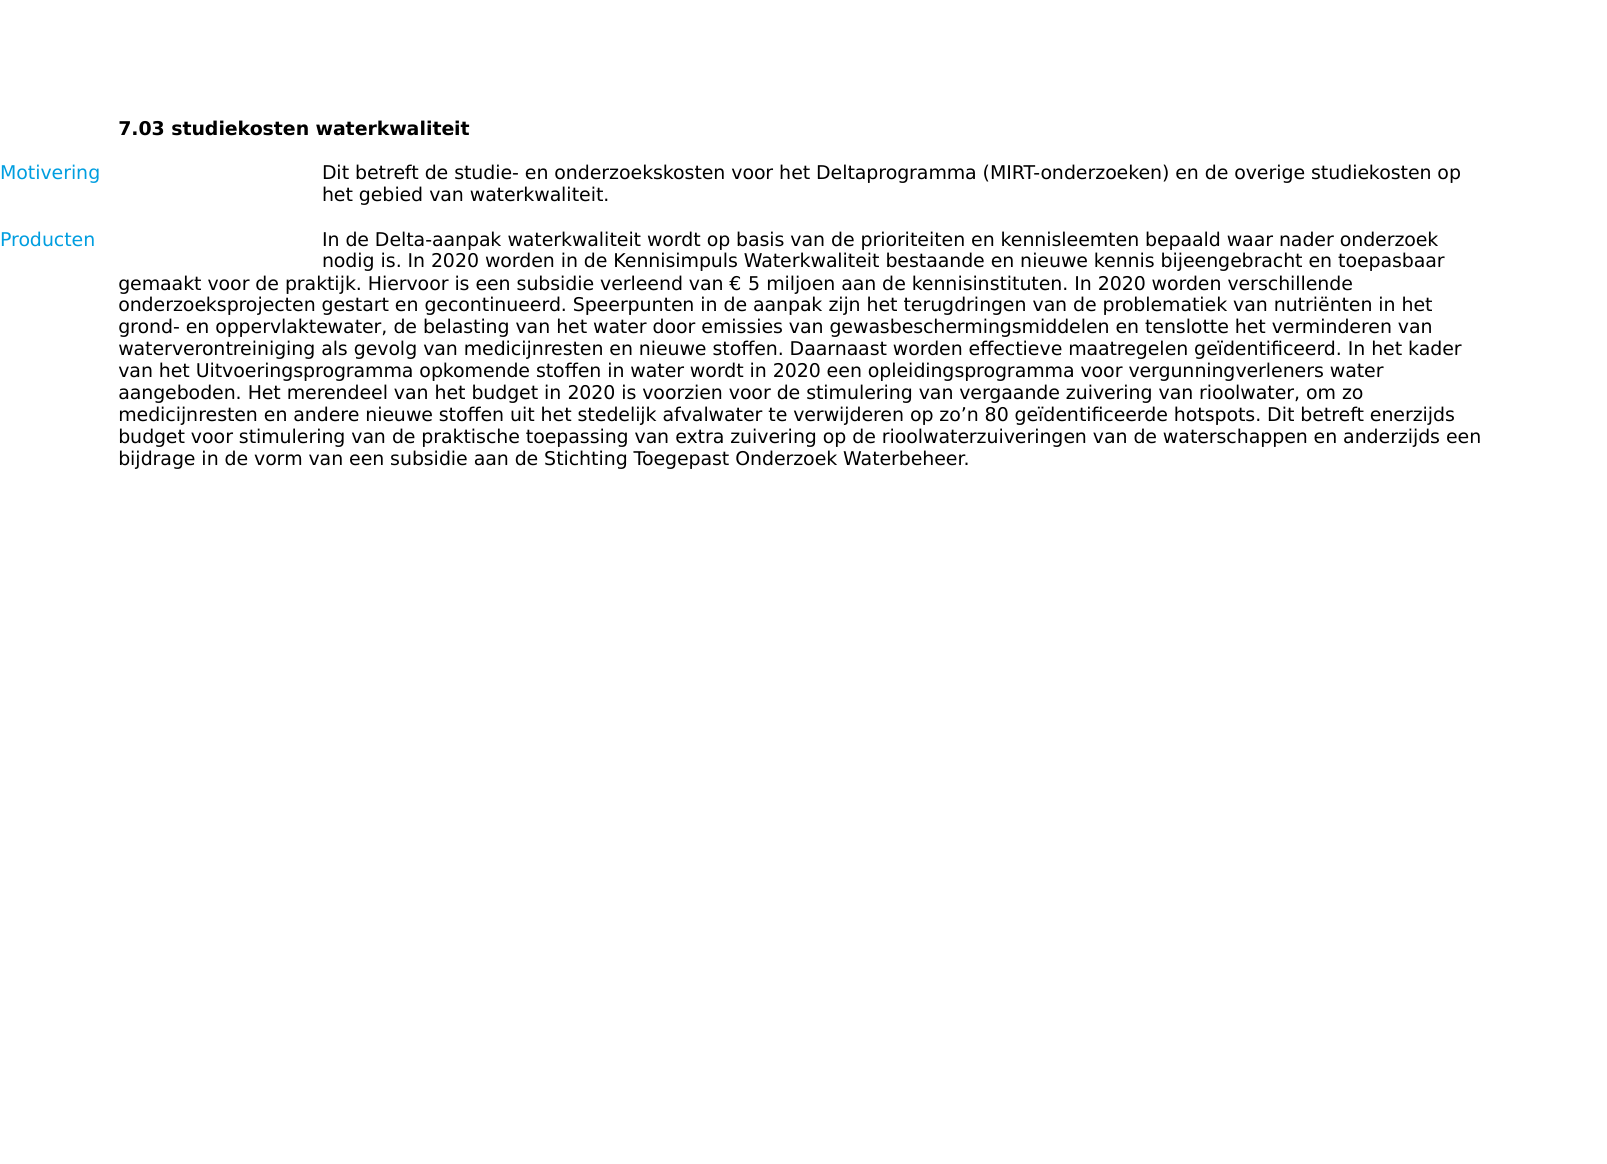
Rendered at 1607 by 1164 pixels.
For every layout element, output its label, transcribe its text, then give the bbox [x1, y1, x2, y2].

text Dit betreft de studie- en onderzoekskosten voor het Deltaprogramma (MIRT-onderzoeken) en de overige studiekosten op het gebied van waterkwaliteit. [0, 162, 1488, 206]
text In de Delta-aanpak waterkwaliteit wordt op basis van de prioriteiten en kennisleemten bepaald waar nader onderzoek nodig is. In 2020 worden in de Kennisimpuls Waterkwaliteit bestaande en nieuwe kennis bijeengebracht en toepasbaar gemaakt voor de praktijk. Hiervoor is een subsidie verleend van € 5 miljoen aan de kennisinstituten. In 2020 worden verschillende onderzoeksprojecten gestart en gecontinueerd. Speerpunten in de aanpak zijn het terugdringen van de problematiek van nutriënten in het grond- en oppervlaktewater, de belasting van het water door emissies van gewasbeschermingsmiddelen en tenslotte het verminderen van waterverontreiniging als gevolg van medicijnresten en nieuwe stoffen. Daarnaast worden effectieve maatregelen geïdentificeerd. In het kader van het Uitvoeringsprogramma opkomende stoffen in water wordt in 2020 een opleidingsprogramma voor vergunningverleners water aangeboden. Het merendeel van het budget in 2020 is voorzien voor de stimulering van vergaande zuivering van rioolwater, om zo medicijnresten en andere nieuwe stoffen uit het stedelijk afvalwater te verwijderen op zo’n 80 geïdentificeerde hotspots. Dit betreft enerzijds budget voor stimulering van de praktische toepassing van extra zuivering op de rioolwaterzuiveringen van de waterschappen en anderzijds een bijdrage in de vorm van een subsidie aan de Stichting Toegepast Onderzoek Waterbeheer. [0, 228, 1488, 470]
text Motivering [0, 162, 322, 184]
text Producten [0, 228, 322, 250]
subtitle 7.03 studiekosten waterkwaliteit [118, 118, 1488, 140]
